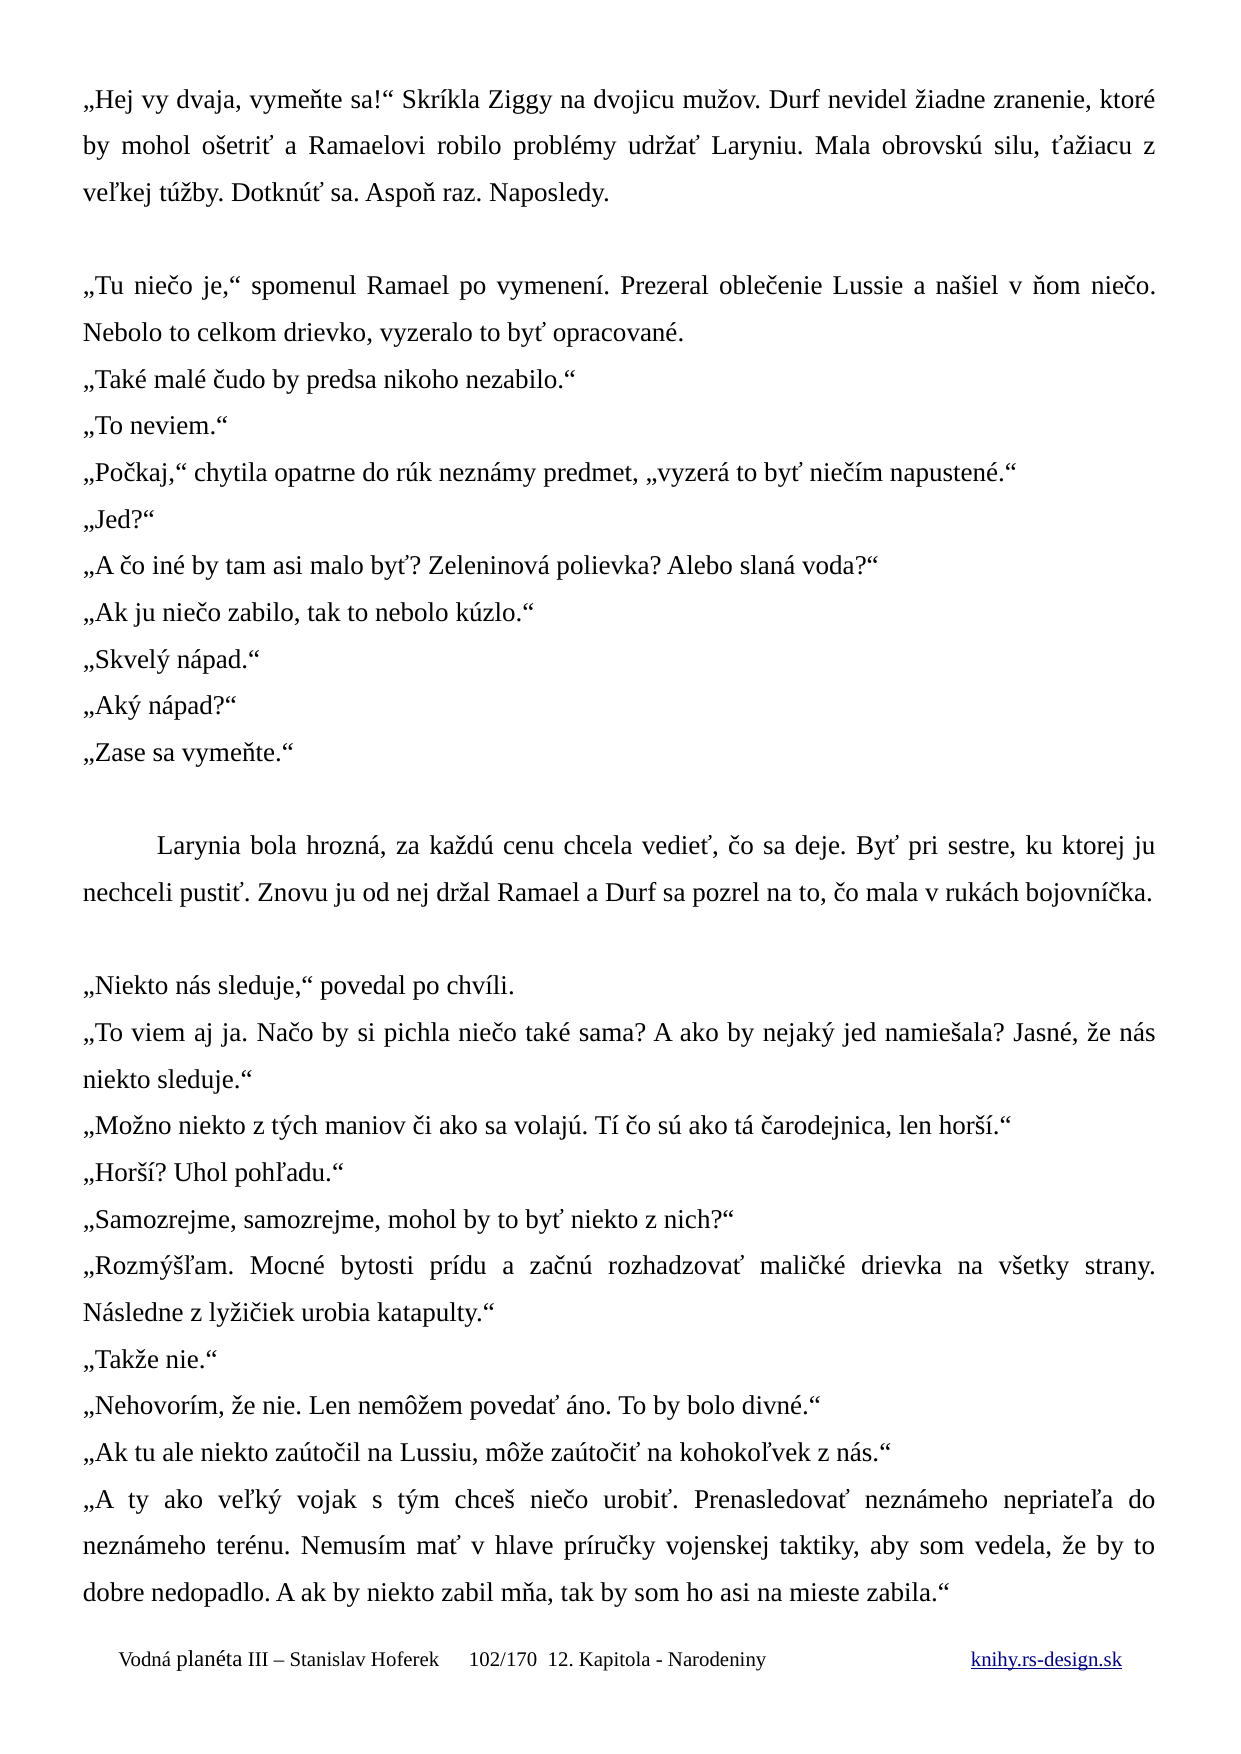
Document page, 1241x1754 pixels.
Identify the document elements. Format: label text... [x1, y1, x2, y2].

text Larynia bola hrozná, za každú cenu chcela vedieť, čo sa deje. Byť pri sestre, ku ktorej ju nechceli pustiť. Znovu ju od nej držal Ramael a Durf sa pozrel na to, čo mala v rukách bojovníčka. [83, 829, 1157, 907]
text „Aký nápad?“ [83, 689, 1157, 721]
text „Samozrejme, samozrejme, mohol by to byť niekto z nich?“ [83, 1203, 1157, 1234]
text „Ak tu ale niekto zaútočil na Lussiu, môže zaútočiť na kohokoľvek z nás.“ [83, 1436, 1157, 1467]
text „Takže nie.“ [83, 1343, 1157, 1374]
text „Také malé čudo by predsa nikoho nezabilo.“ [83, 363, 1157, 394]
text „To viem aj ja. Načo by si pichla niečo také sama? A ako by nejaký jed namiešala? Jasné, že nás niekto sleduje.“ [83, 1016, 1157, 1094]
text „Jed?“ [83, 503, 1157, 534]
text „To neviem.“ [83, 409, 1157, 441]
text „Rozmýšľam. Mocné bytosti prídu a začnú rozhadzovať maličké drievka na všetky strany. Následne z lyžičiek urobia katapulty.“ [83, 1249, 1157, 1327]
text „A ty ako veľký vojak s tým chceš niečo urobiť. Prenasledovať neznámeho nepriateľa do neznámeho terénu. Nemusím mať v hlave príručky vojenskej taktiky, aby som vedela, že by to dobre nedopadlo. A ak by niekto zabil mňa, tak by som ho asi na mieste zabila.“ [83, 1483, 1157, 1607]
text „Niekto nás sleduje,“ povedal po chvíli. [83, 969, 1157, 1001]
text „Tu niečo je,“ spomenul Ramael po vymenení. Prezeral oblečenie Lussie a našiel v ňom niečo. Nebolo to celkom drievko, vyzeralo to byť opracované. [83, 269, 1157, 347]
text „Horší? Uhol pohľadu.“ [83, 1156, 1157, 1187]
text „Počkaj,“ chytila opatrne do rúk neznámy predmet, „vyzerá to byť niečím napustené.“ [83, 456, 1157, 487]
text „A čo iné by tam asi malo byť? Zeleninová polievka? Alebo slaná voda?“ [83, 549, 1157, 581]
text „Nehovorím, že nie. Len nemôžem povedať áno. To by bolo divné.“ [83, 1389, 1157, 1421]
text „Ak ju niečo zabilo, tak to nebolo kúzlo.“ [83, 596, 1157, 627]
text „Skvelý nápad.“ [83, 643, 1157, 674]
text „Hej vy dvaja, vymeňte sa!“ Skríkla Ziggy na dvojicu mužov. Durf nevidel žiadne zranenie, ktoré by mohol ošetriť a Ramaelovi robilo problémy udržať Laryniu. Mala obrovskú silu, ťažiacu z veľkej túžby. Dotknúť sa. Aspoň raz. Naposledy. [83, 83, 1157, 207]
text „Možno niekto z tých maniov či ako sa volajú. Tí čo sú ako tá čarodejnica, len horší.“ [83, 1109, 1157, 1141]
text „Zase sa vymeňte.“ [83, 736, 1157, 767]
